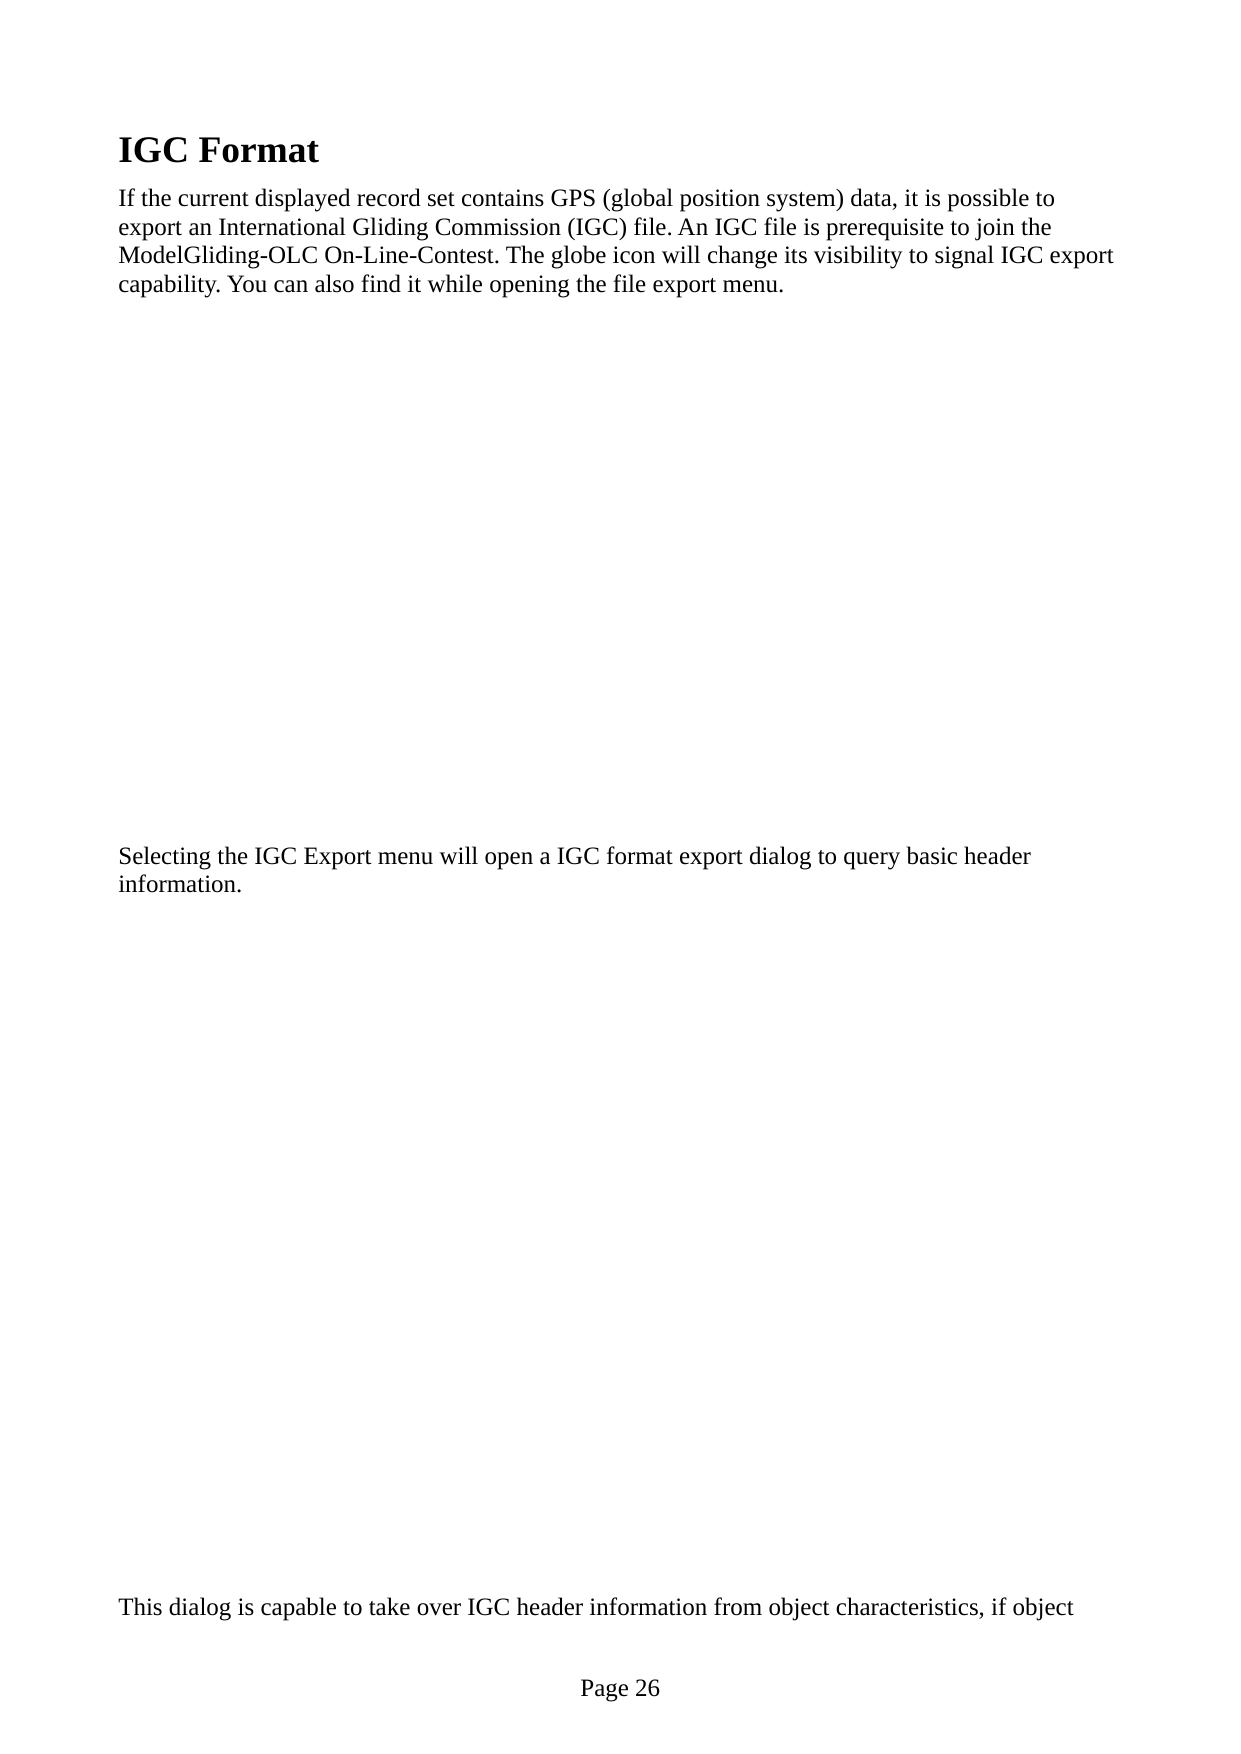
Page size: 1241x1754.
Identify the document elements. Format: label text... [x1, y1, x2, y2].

text This dialog is capable to take over IGC header information from object characteristics, if object [118, 1592, 1122, 1621]
text If the current displayed record set contains GPS (global position system) data, it is possible to export an International Gliding Commission (IGC) file. An IGC file is prerequisite to join the ModelGliding-OLC On-Line-Contest. The globe icon will change its visibility to signal IGC export capability. You can also find it while opening the file export menu. [118, 183, 1122, 298]
subtitle IGC Format [118, 127, 1122, 170]
text Selecting the IGC Export menu will open a IGC format export dialog to query basic header information. [118, 841, 1122, 898]
